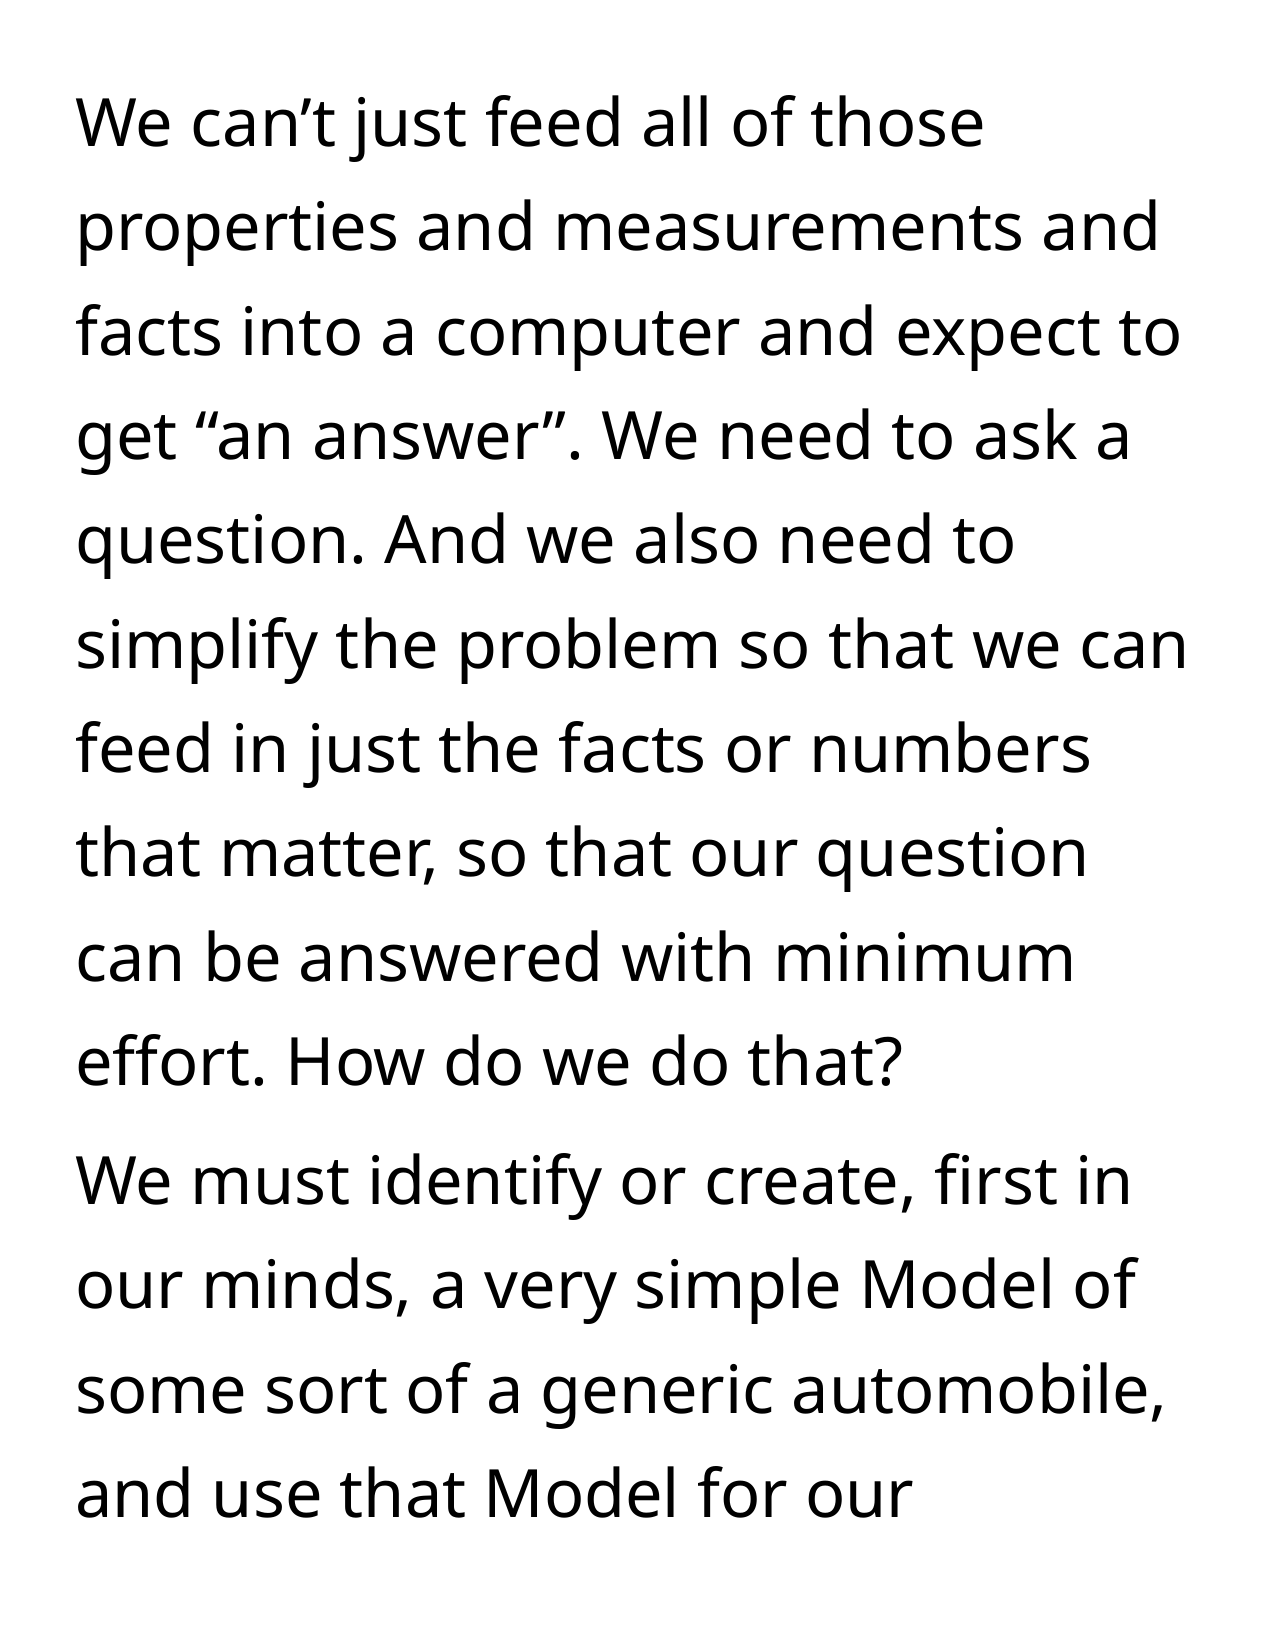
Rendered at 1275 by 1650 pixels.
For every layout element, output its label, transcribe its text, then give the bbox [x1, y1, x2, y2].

text We can’t just feed all of those properties and measurements and facts into a computer and expect to get “an answer”. We need to ask a question. And we also need to simplify the problem so that we can feed in just the facts or numbers that matter, so that our question can be answered with minimum effort. How do we do that? [75, 75, 1200, 1105]
text We must identify or create, first in our minds, a very simple Model of some sort of a generic automobile, and use that Model for our [75, 1133, 1200, 1537]
